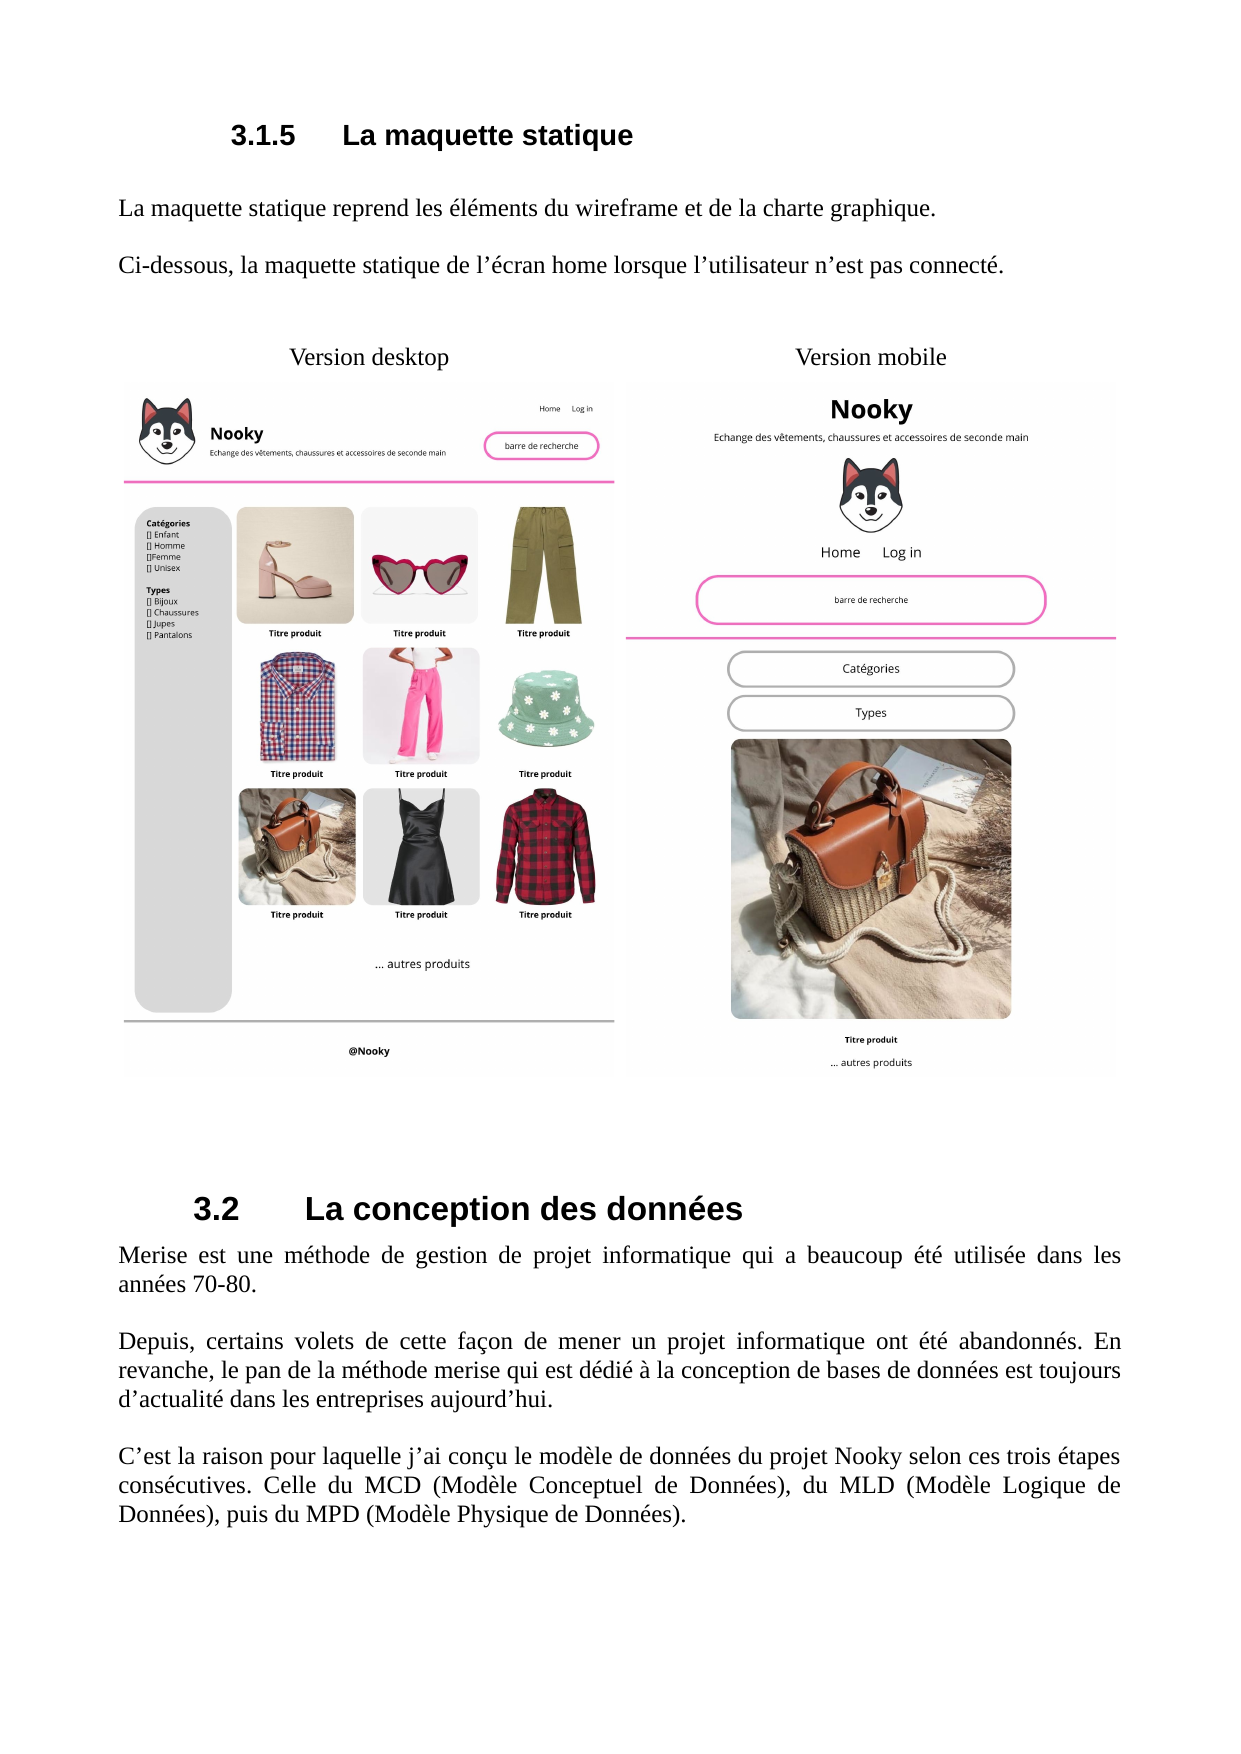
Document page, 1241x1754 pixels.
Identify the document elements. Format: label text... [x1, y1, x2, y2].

table_cell [118, 377, 620, 1111]
picture [123, 382, 615, 1077]
text Merise est une méthode de gestion de projet informatique qui a beaucoup été utilisée dans les années 70-80. [118, 1240, 1122, 1298]
table_header Version mobile [620, 337, 1122, 377]
table_header Version desktop [118, 337, 620, 377]
table_cell [620, 377, 1122, 1111]
subtitle La conception des données [193, 1189, 1122, 1228]
picture [625, 382, 1117, 1077]
subtitle La maquette statique [231, 118, 1122, 152]
text La maquette statique reprend les éléments du wireframe et de la charte graphique. Ci-dessous, la maquette statique de l’écran home lorsque l’utilisateur n’est pas connecté. [118, 193, 1122, 279]
text C’est la raison pour laquelle j’ai conçu le modèle de données du projet Nooky selon ces trois étapes consécutives. Celle du MCD (Modèle Conceptuel de Données), du MLD (Modèle Logique de Données), puis du MPD (Modèle Physique de Données). [118, 1441, 1122, 1528]
text Depuis, certains volets de cette façon de mener un projet informatique ont été abandonnés. En revanche, le pan de la méthode merise qui est dédié à la conception de bases de données est toujours d’actualité dans les entreprises aujourd’hui. [118, 1326, 1122, 1413]
